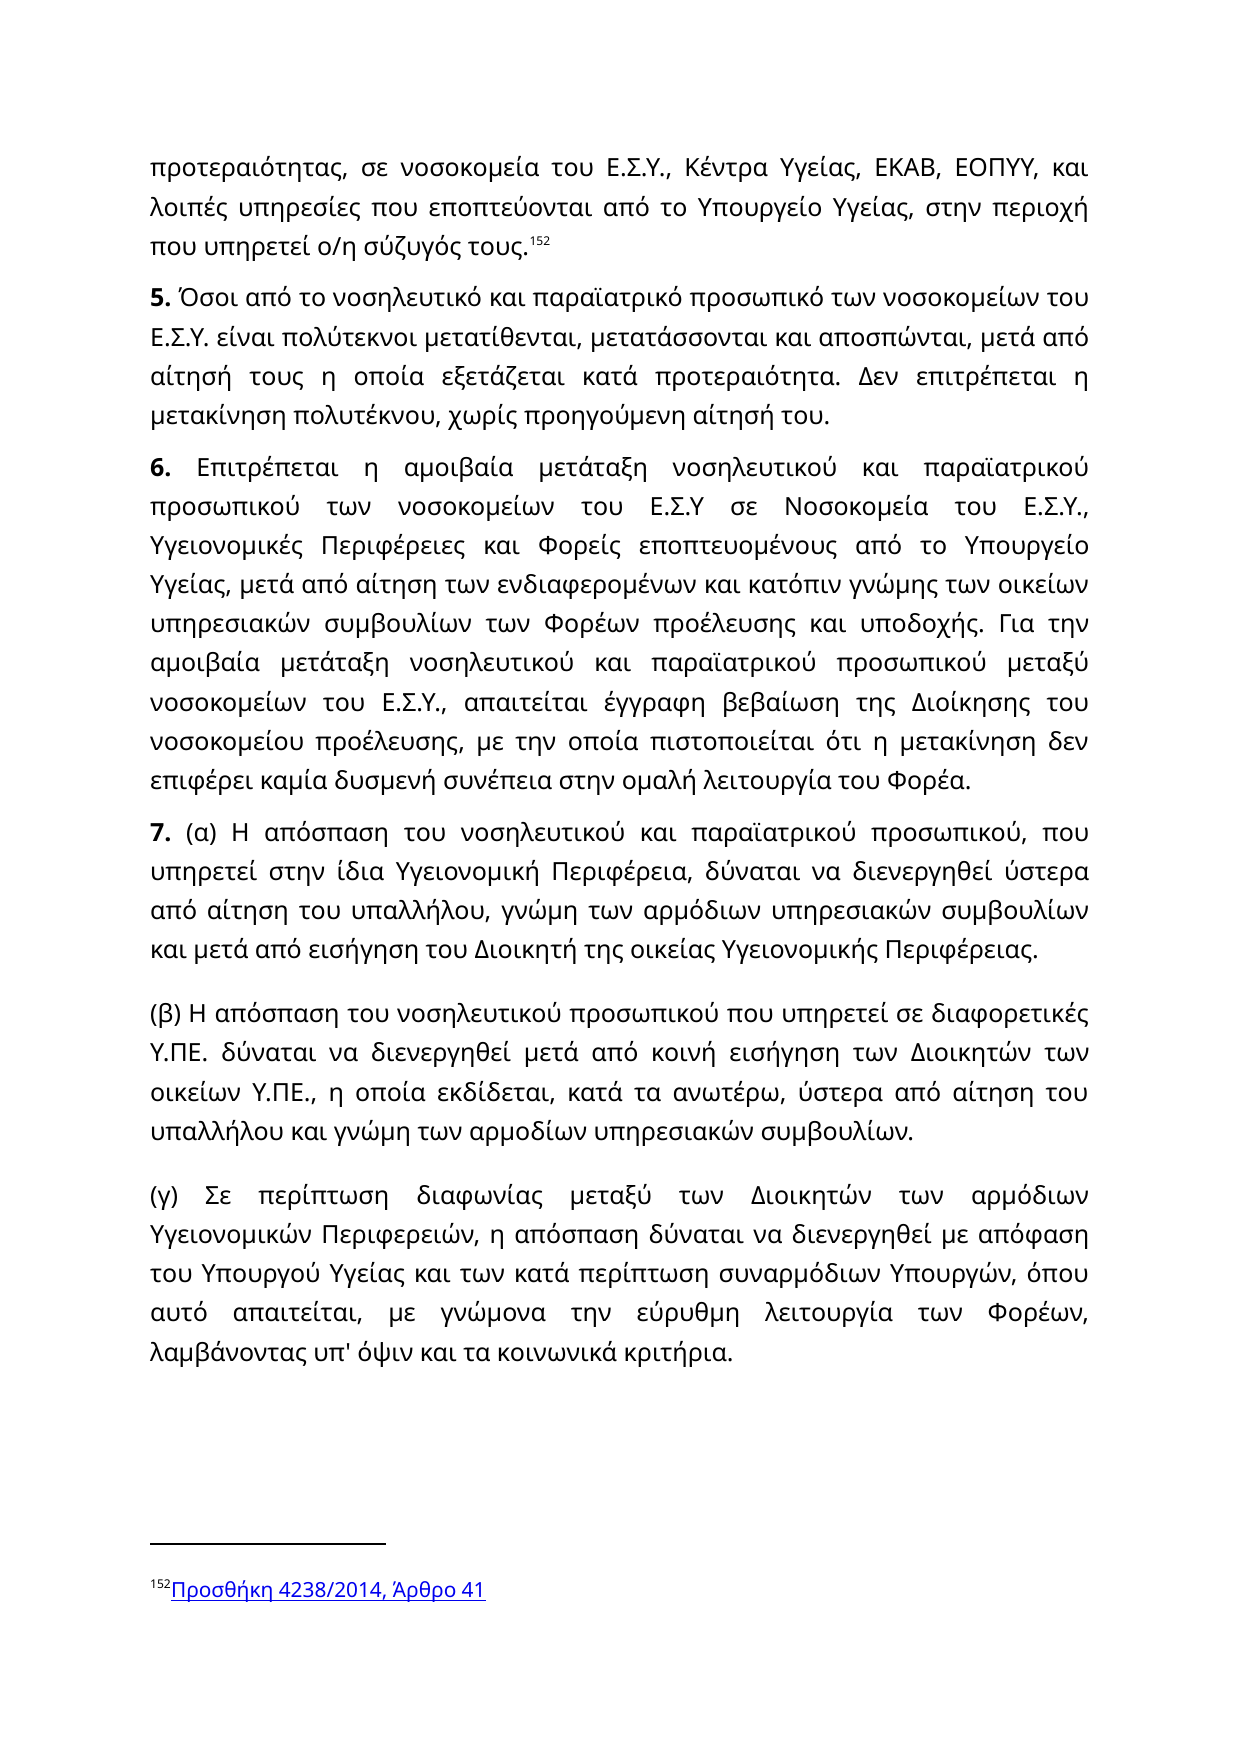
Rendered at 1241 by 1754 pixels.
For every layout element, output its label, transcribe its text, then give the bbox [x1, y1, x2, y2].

text Προσθήκη 4238/2014, Άρθρο 41 [150, 1576, 1090, 1604]
text (γ) Σε περίπτωση διαφωνίας μεταξύ των Διοικητών των αρμόδιων Υγειονομικών Περιφερειών, η απόσπαση δύναται να διενεργηθεί με απόφαση του Υπουργού Υγείας και των κατά περίπτωση συναρμόδιων Υπουργών, όπου αυτό απαιτείται, με γνώμονα την εύρυθμη λειτουργία των Φορέων, λαμβάνοντας υπ' όψιν και τα κοινωνικά κριτήρια. [150, 1177, 1090, 1368]
text προτεραιότητας, σε νοσοκομεία του Ε.Σ.Υ., Κέντρα Υγείας, ΕΚΑΒ, ΕΟΠΥΥ, και λοιπές υπηρεσίες που εποπτεύονται από το Υπουργείο Υγείας, στην περιοχή που υπηρετεί ο/η σύζυγός τους. [150, 150, 1090, 262]
text 5. Όσοι από το νοσηλευτικό και παραϊατρικό προσωπικό των νοσοκομείων του Ε.Σ.Υ. είναι πολύτεκνοι μετατίθενται, μετατάσσονται και αποσπώνται, μετά από αίτησή τους η οποία εξετάζεται κατά προτεραιότητα. Δεν επιτρέπεται η μετακίνηση πολυτέκνου, χωρίς προηγούμενη αίτησή του. [150, 280, 1090, 432]
text (β) Η απόσπαση του νοσηλευτικού προσωπικού που υπηρετεί σε διαφορετικές Υ.ΠΕ. δύναται να διενεργηθεί μετά από κοινή εισήγηση των Διοικητών των οικείων Υ.ΠΕ., η οποία εκδίδεται, κατά τα ανωτέρω, ύστερα από αίτηση του υπαλλήλου και γνώμη των αρμοδίων υπηρεσιακών συμβουλίων. [150, 996, 1090, 1147]
text 7. (α) Η απόσπαση του νοσηλευτικού και παραϊατρικού προσωπικού, που υπηρετεί στην ίδια Υγειονομική Περιφέρεια, δύναται να διενεργηθεί ύστερα από αίτηση του υπαλλήλου, γνώμη των αρμόδιων υπηρεσιακών συμβουλίων και μετά από εισήγηση του Διοικητή της οικείας Υγειονομικής Περιφέρειας. [150, 814, 1090, 966]
text 6. Επιτρέπεται η αμοιβαία μετάταξη νοσηλευτικού και παραϊατρικού προσωπικού των νοσοκομείων του Ε.Σ.Υ σε Νοσοκομεία του Ε.Σ.Υ., Υγειονομικές Περιφέρειες και Φορείς εποπτευομένους από το Υπουργείο Υγείας, μετά από αίτηση των ενδιαφερομένων και κατόπιν γνώμης των οικείων υπηρεσιακών συμβουλίων των Φορέων προέλευσης και υποδοχής. Για την αμοιβαία μετάταξη νοσηλευτικού και παραϊατρικού προσωπικού μεταξύ νοσοκομείων του Ε.Σ.Υ., απαιτείται έγγραφη βεβαίωση της Διοίκησης του νοσοκομείου προέλευσης, με την οποία πιστοποιείται ότι η μετακίνηση δεν επιφέρει καμία δυσμενή συνέπεια στην ομαλή λειτουργία του Φορέα. [150, 449, 1090, 797]
